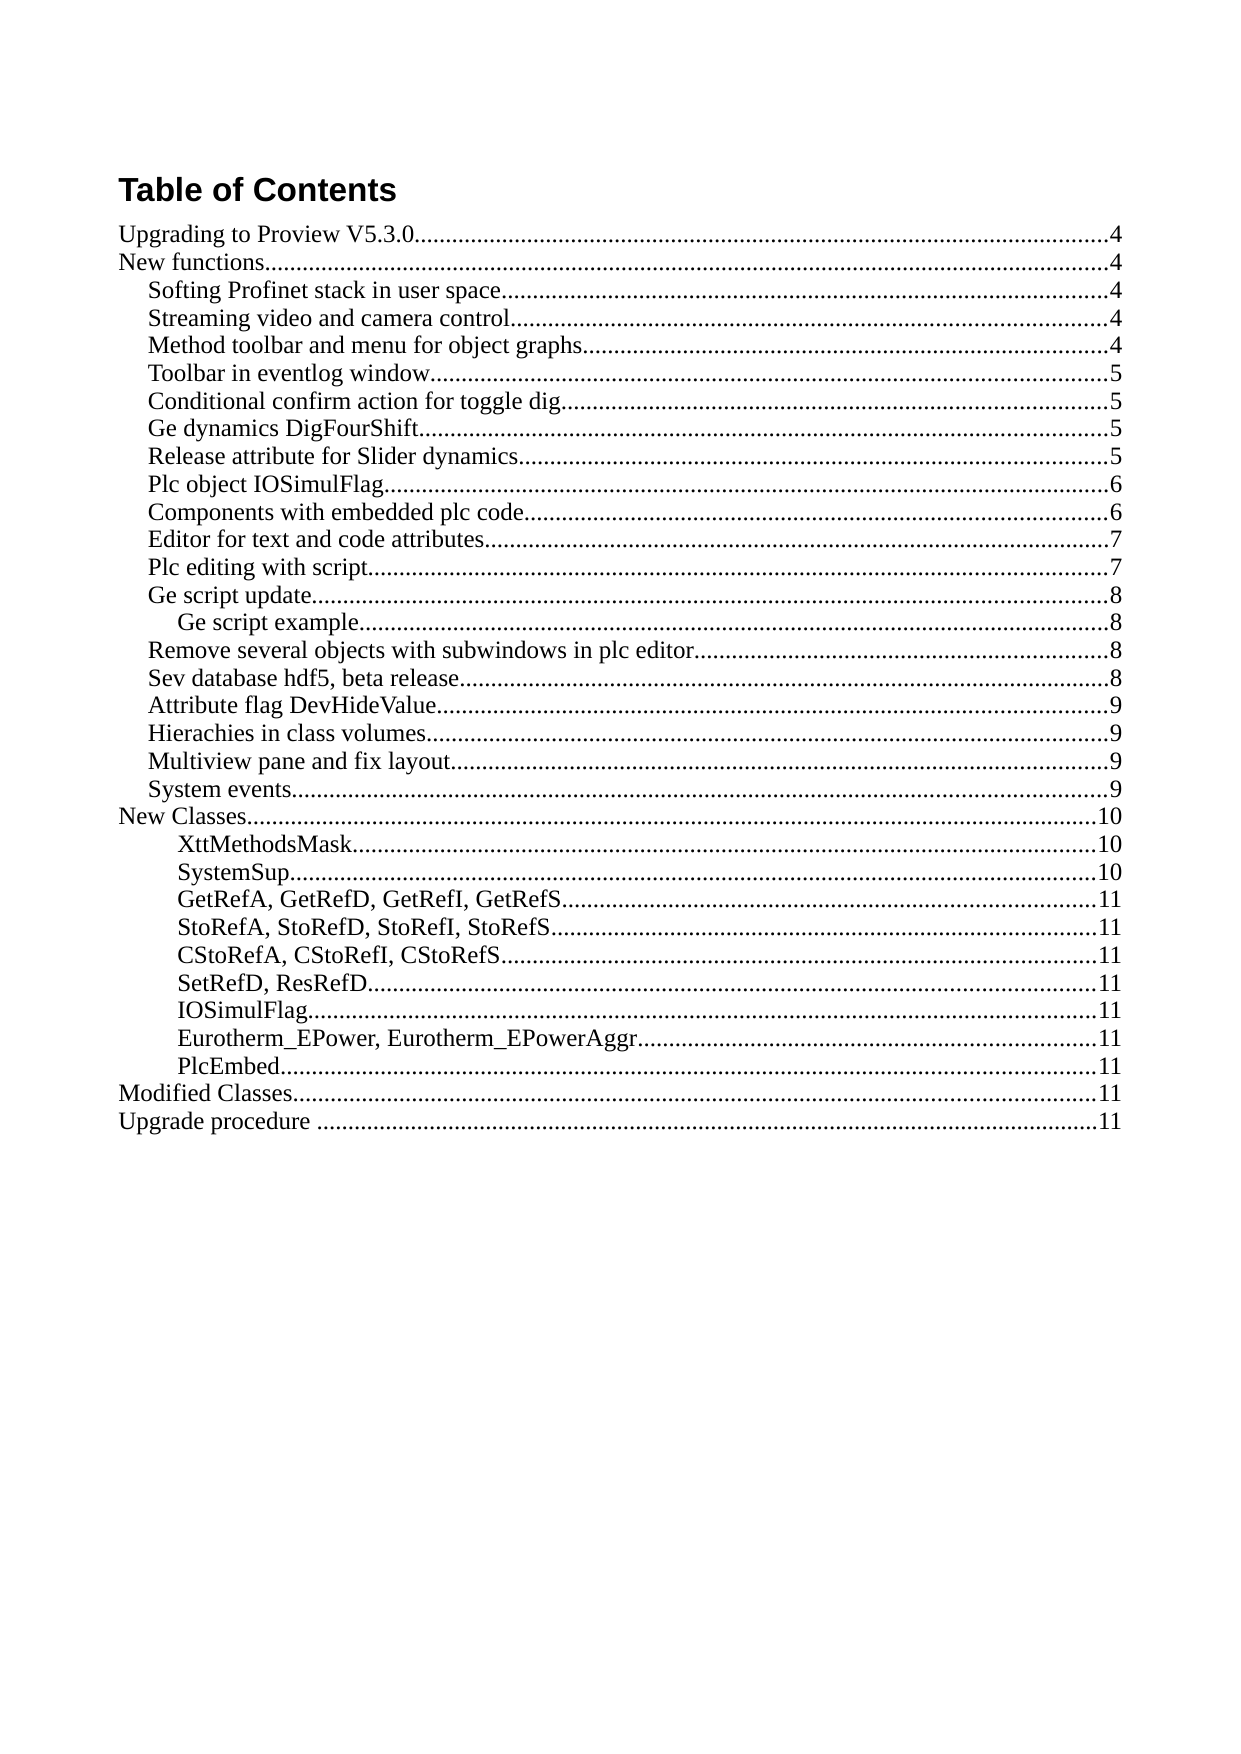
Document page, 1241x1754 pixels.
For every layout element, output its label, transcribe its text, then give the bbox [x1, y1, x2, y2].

text SetRefD, ResRefD 11 [177, 969, 1122, 996]
text Upgrade procedure 11 [118, 1107, 1122, 1135]
text Conditional confirm action for toggle dig 5 [148, 387, 1122, 414]
text Sev database hdf5, beta release 8 [148, 664, 1122, 692]
text StoRefA, StoRefD, StoRefI, StoRefS 11 [177, 913, 1122, 941]
text IOSimulFlag 11 [177, 996, 1122, 1024]
text Ge script example 8 [177, 608, 1122, 636]
text Softing Profinet stack in user space 4 [148, 276, 1122, 304]
text Streaming video and camera control 4 [148, 304, 1122, 331]
text Remove several objects with subwindows in plc editor 8 [148, 636, 1122, 664]
text Modified Classes 11 [118, 1079, 1122, 1107]
text New functions 4 [118, 248, 1122, 276]
subtitle Table of Contents [118, 171, 1122, 208]
text Attribute flag DevHideValue 9 [148, 692, 1122, 719]
text SystemSup 10 [177, 858, 1122, 886]
text New Classes 10 [118, 802, 1122, 830]
text System events 9 [148, 775, 1122, 802]
text Components with embedded plc code 6 [148, 498, 1122, 525]
text Ge script update 8 [148, 581, 1122, 608]
text Toolbar in eventlog window 5 [148, 359, 1122, 387]
text Plc object IOSimulFlag 6 [148, 470, 1122, 498]
text Plc editing with script 7 [148, 553, 1122, 581]
text Eurotherm_EPower, Eurotherm_EPowerAggr 11 [177, 1024, 1122, 1052]
text PlcEmbed 11 [177, 1052, 1122, 1079]
text Method toolbar and menu for object graphs 4 [148, 331, 1122, 359]
text Upgrading to Proview V5.3.0 4 [118, 221, 1122, 248]
text GetRefA, GetRefD, GetRefI, GetRefS 11 [177, 886, 1122, 913]
text Ge dynamics DigFourShift 5 [148, 414, 1122, 442]
text XttMethodsMask 10 [177, 830, 1122, 858]
text CStoRefA, CStoRefI, CStoRefS 11 [177, 941, 1122, 969]
text Multiview pane and fix layout 9 [148, 747, 1122, 775]
text Hierachies in class volumes 9 [148, 719, 1122, 747]
text Release attribute for Slider dynamics 5 [148, 442, 1122, 470]
text Editor for text and code attributes 7 [148, 525, 1122, 553]
